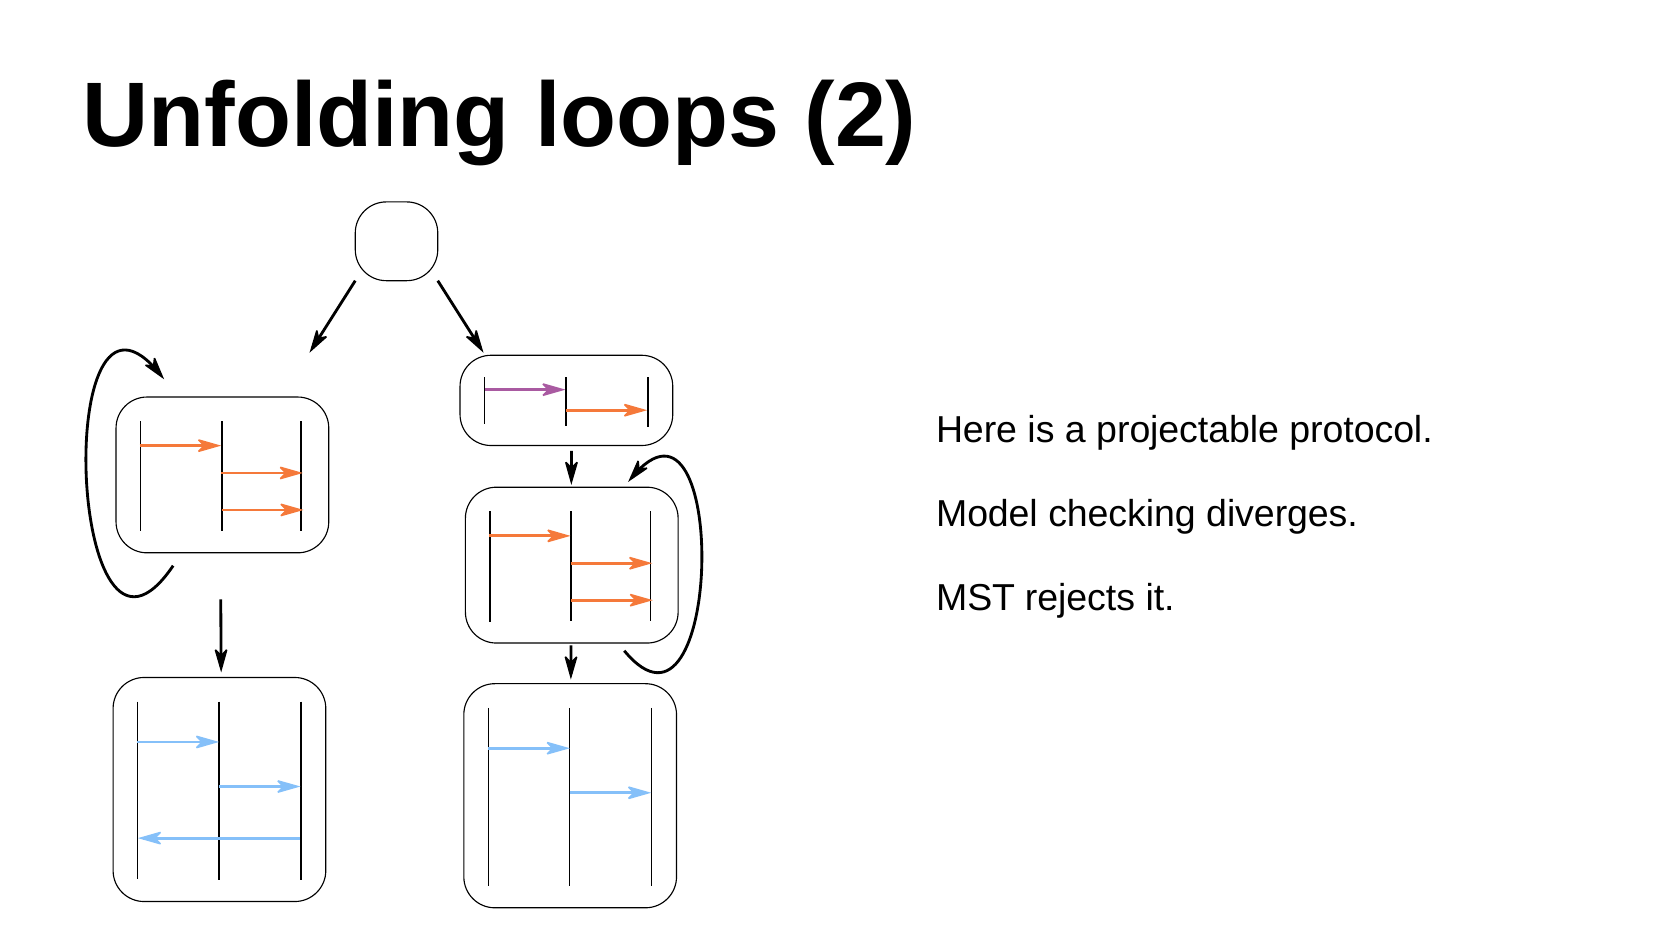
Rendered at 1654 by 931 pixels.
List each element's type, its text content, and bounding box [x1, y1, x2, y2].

text_box Here is a projectable protocol. Model checking diverges. MST rejects it. [921, 401, 1449, 627]
picture [83, 200, 705, 910]
title Unfolding loops (2) [82, 37, 1571, 193]
